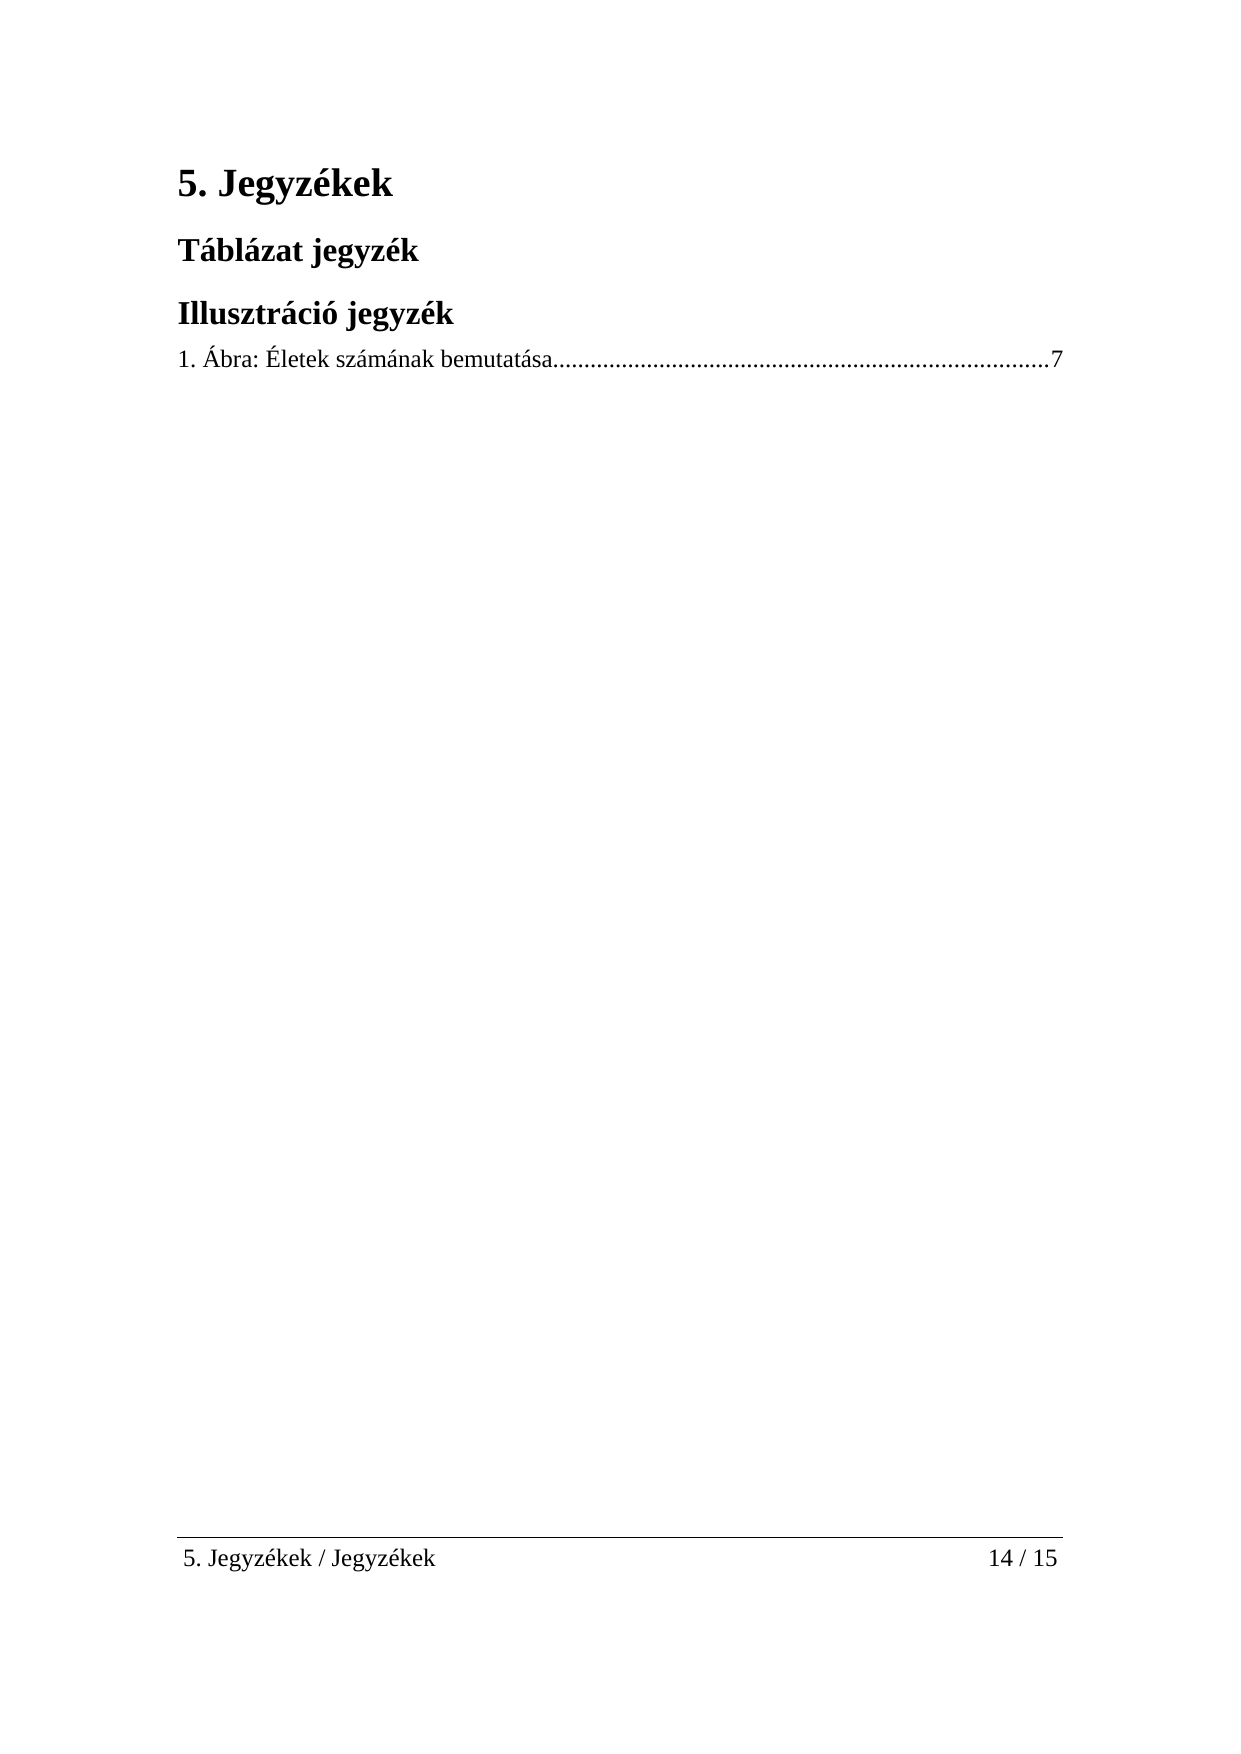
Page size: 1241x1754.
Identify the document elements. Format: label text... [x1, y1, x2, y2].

subtitle Jegyzékek [177, 159, 1063, 205]
subtitle Illusztráció jegyzék [177, 293, 1063, 332]
subtitle Táblázat jegyzék [177, 230, 1063, 268]
text 1. Ábra: Életek számának bemutatása 7 [177, 344, 1063, 373]
